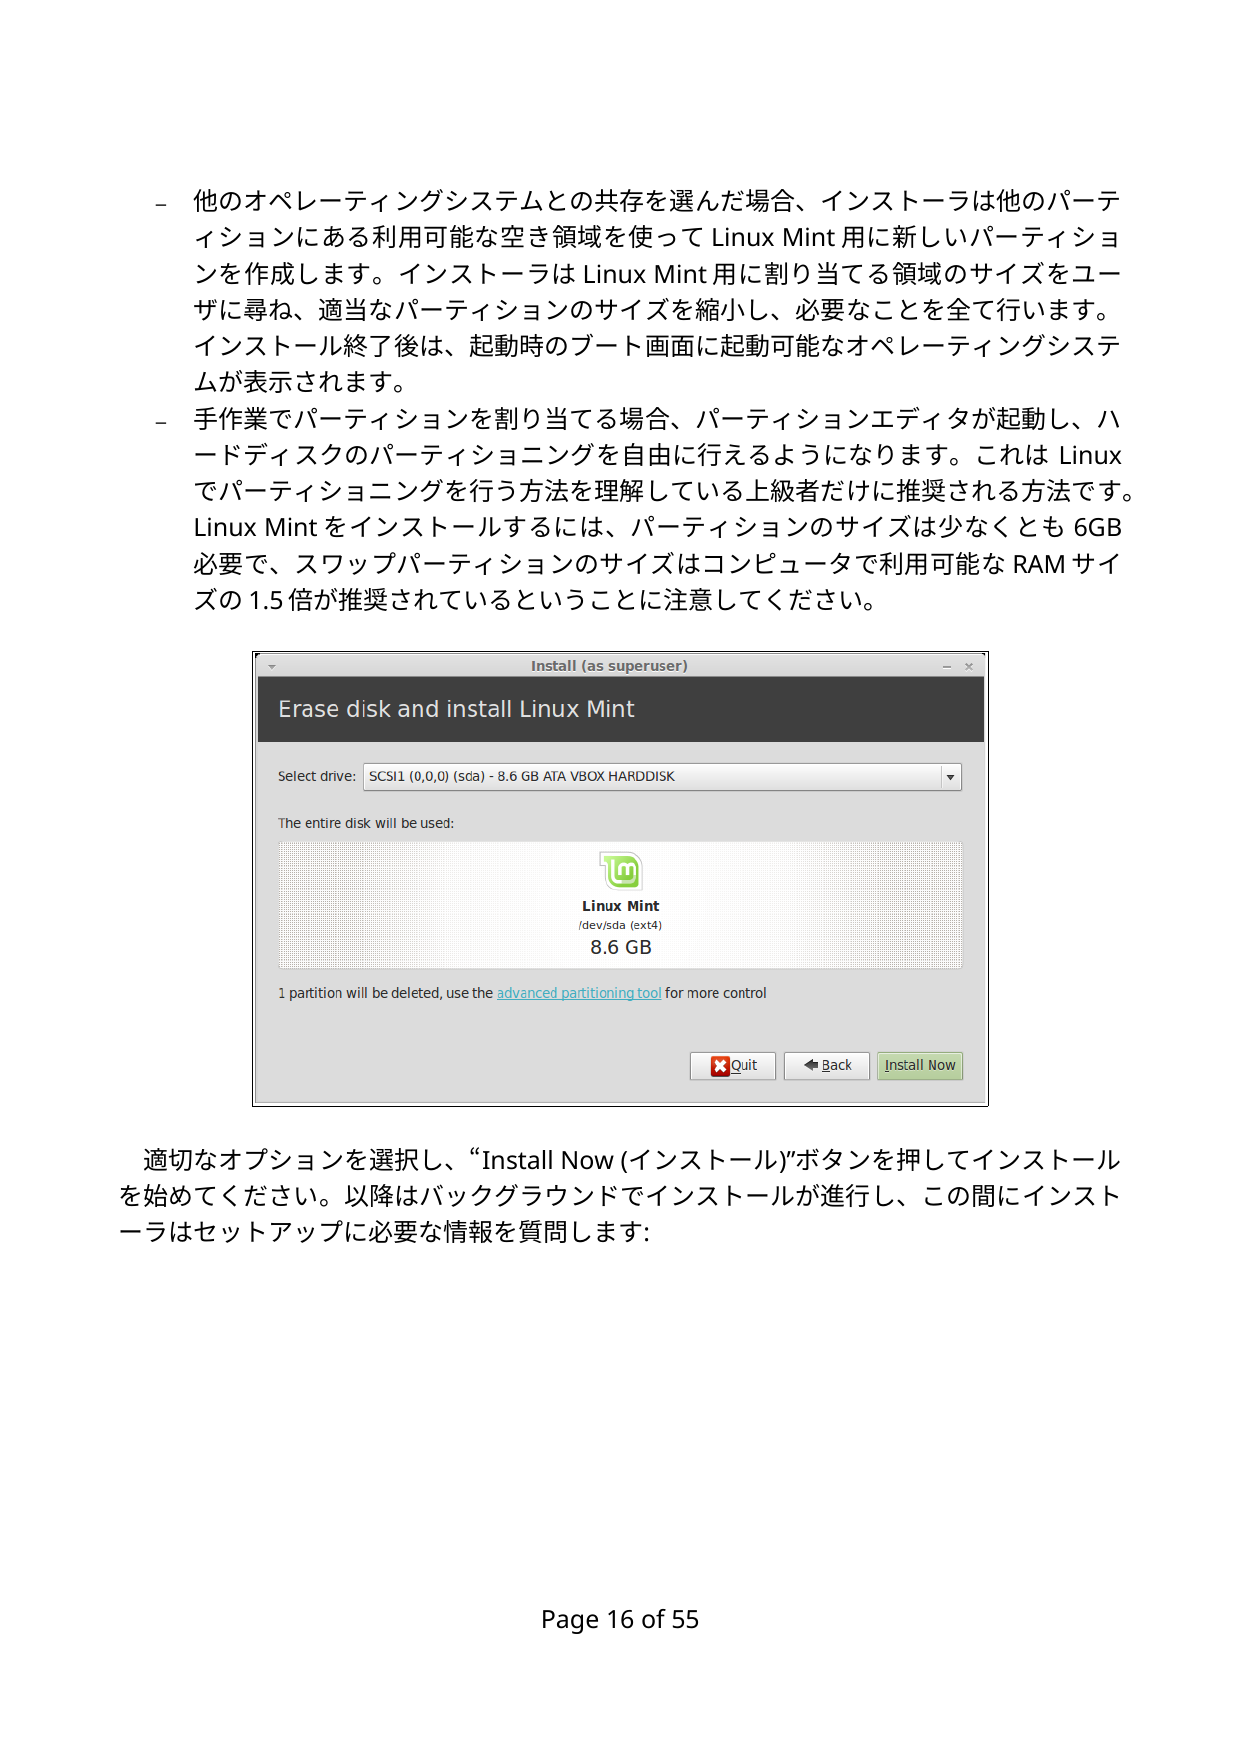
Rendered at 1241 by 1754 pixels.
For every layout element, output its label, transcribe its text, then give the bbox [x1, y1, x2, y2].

list 他のオペレーティングシステムとの共存を選んだ場合、インストーラは他のパーティションにある利用可能な空き領域を使ってLinux Mint用に新しいパーティションを作成します。インストーラはLinux Mint用に割り当てる領域のサイズをユーザに尋ね、適当なパーティションのサイズを縮小し、必要なことを全て行います。インストール終了後は、起動時のブート画面に起動可能なオペレーティングシステムが表示されます。 [156, 182, 1122, 399]
list 手作業でパーティションを割り当てる場合、パーティションエディタが起動し、ハードディスクのパーティショニングを自由に行えるようになります。これはLinuxでパーティショニングを行う方法を理解している上級者だけに推奨される方法です。Linux Mintをインストールするには、パーティションのサイズは少なくとも6GB必要で、スワップパーティションのサイズはコンピュータで利用可能なRAMサイズの1.5倍が推奨されているということに注意してください。 [156, 399, 1122, 617]
text 適切なオプションを選択し、“Install Now (インストール)”ボタンを押してインストールを始めてください。以降はバックグラウンドでインストールが進行し、この間にインストーラはセットアップに必要な情報を質問します: [118, 1140, 1122, 1249]
picture [255, 653, 986, 1103]
